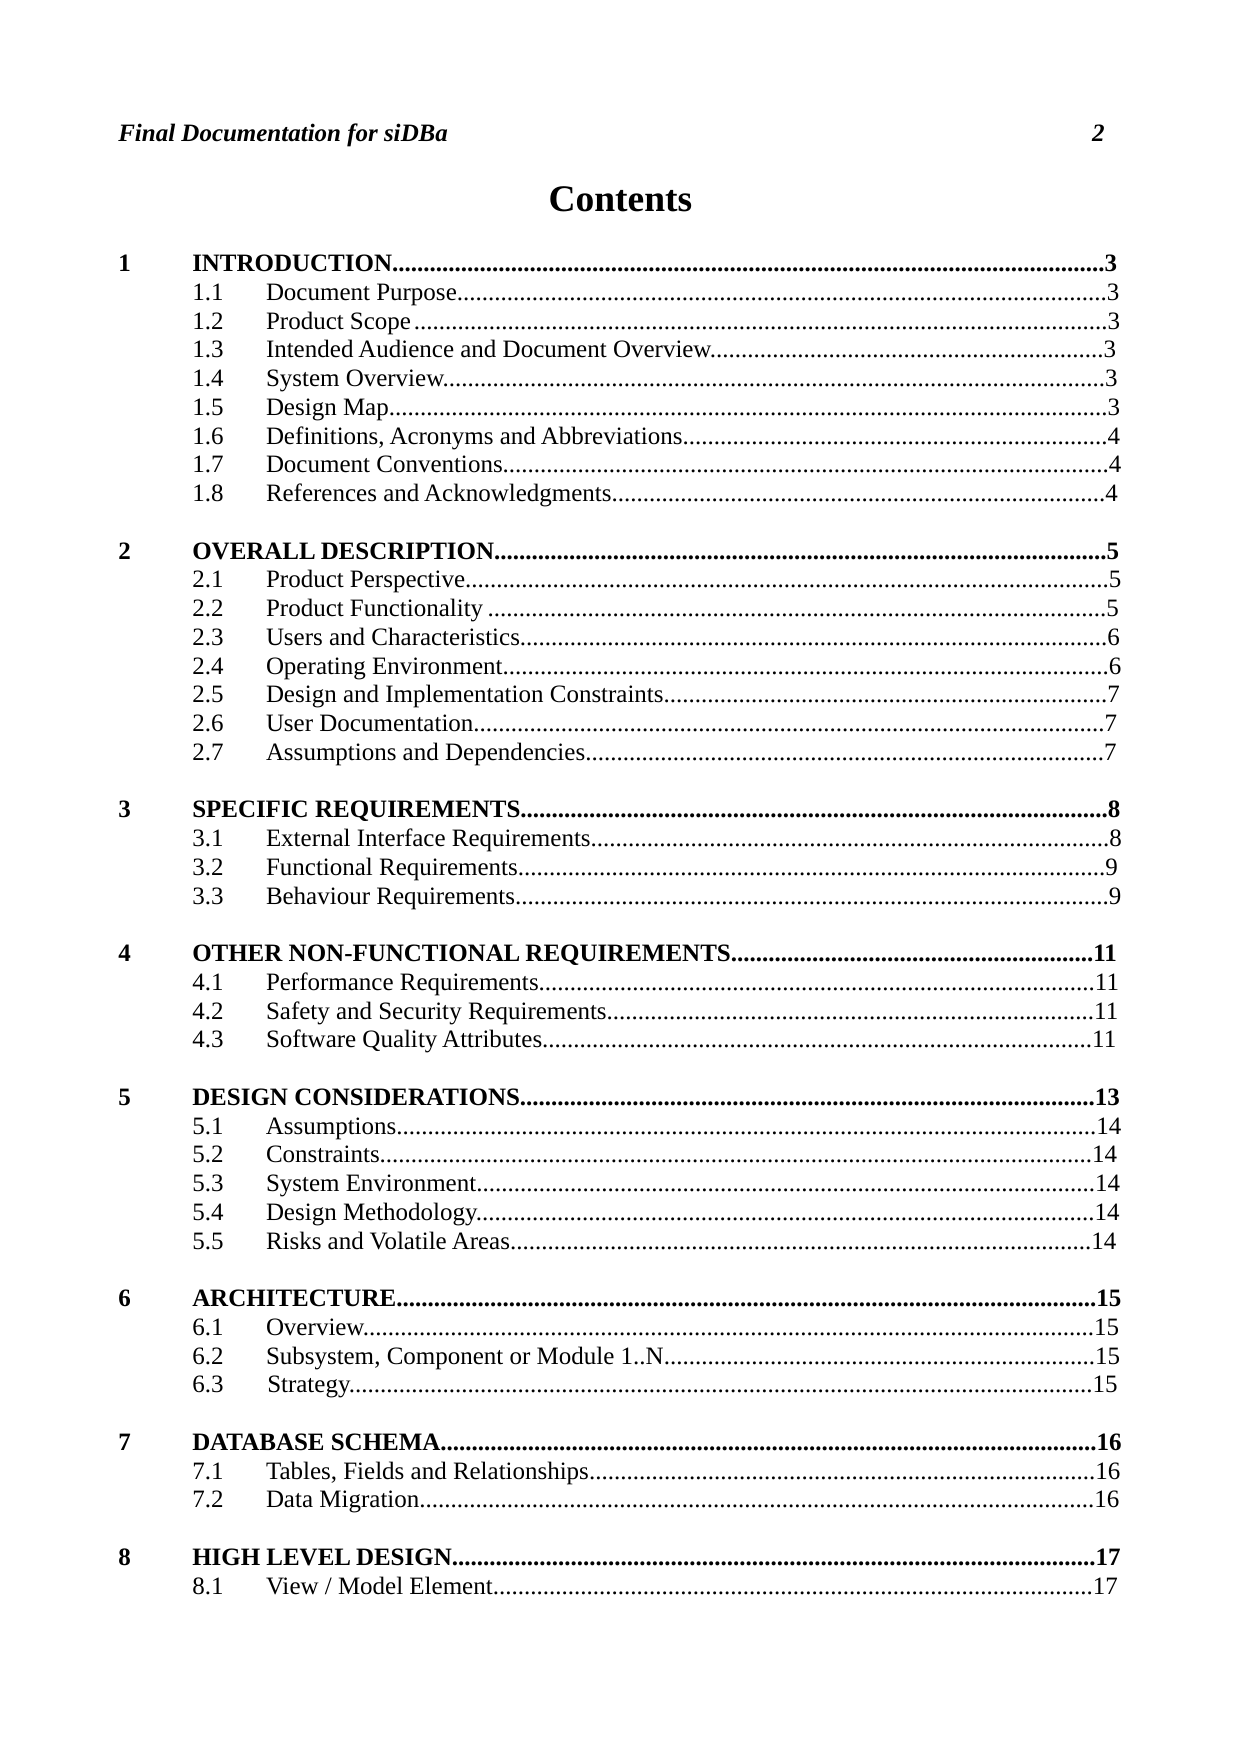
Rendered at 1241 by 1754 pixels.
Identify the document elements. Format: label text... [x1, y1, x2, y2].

text 7.1 Tables, Fields and Relationships.................................................................................16 [192, 1456, 1122, 1484]
text 6.3 Strategy.......................................................................................................................15 [192, 1369, 1122, 1398]
text 1.5 Design Map...................................................................................................................3 [192, 392, 1122, 421]
text 4 OTHER NON-FUNCTIONAL REQUIREMENTS..........................................................11 [118, 938, 1122, 967]
text 1.7 Document Conventions.................................................................................................4 [192, 449, 1122, 478]
text 2 OVERALL DESCRIPTION..................................................................................................5 [118, 536, 1122, 564]
text 4.1 Performance Requirements.........................................................................................11 [192, 967, 1122, 996]
text 7 DATABASE SCHEMA.........................................................................................................16 [118, 1427, 1122, 1456]
text 2.6 User Documentation.....................................................................................................7 [192, 708, 1122, 737]
text 5.3 System Environment...................................................................................................14 [192, 1168, 1122, 1197]
text 6 ARCHITECTURE................................................................................................................15 [118, 1283, 1122, 1312]
text 1.2 Product Scope ...............................................................................................................3 [192, 306, 1122, 334]
text 1.3 Intended Audience and Document Overview...............................................................3 [192, 334, 1122, 363]
text 3 SPECIFIC REQUIREMENTS..............................................................................................8 [118, 794, 1122, 823]
text 4.3 Software Quality Attributes........................................................................................11 [192, 1024, 1122, 1053]
text 2.1 Product Perspective.......................................................................................................5 [192, 564, 1122, 593]
text 2.7 Assumptions and Dependencies...................................................................................7 [192, 737, 1122, 766]
text 1 INTRODUCTION..................................................................................................................3 [118, 248, 1122, 277]
text 3.2 Functional Requirements..............................................................................................9 [192, 852, 1122, 881]
text 1.6 Definitions, Acronyms and Abbreviations....................................................................4 [192, 421, 1122, 449]
text 2.2 Product Functionality ...................................................................................................5 [192, 593, 1122, 622]
text 7.2 Data Migration............................................................................................................16 [192, 1484, 1122, 1513]
text 3.1 External Interface Requirements...................................................................................8 [192, 823, 1122, 852]
text 5.2 Constraints..................................................................................................................14 [192, 1139, 1122, 1168]
text 6.1 Overview.....................................................................................................................15 [192, 1312, 1122, 1341]
text 5 DESIGN CONSIDERATIONS............................................................................................13 [118, 1082, 1122, 1111]
text 5.1 Assumptions................................................................................................................14 [192, 1111, 1122, 1139]
text 3.3 Behaviour Requirements...............................................................................................9 [192, 881, 1122, 909]
text 8 HIGH LEVEL DESIGN.......................................................................................................17 [118, 1542, 1122, 1571]
text Contents [118, 176, 1122, 219]
text 1.1 Document Purpose........................................................................................................3 [192, 277, 1122, 306]
text 5.4 Design Methodology...................................................................................................14 [192, 1197, 1122, 1226]
text 1.4 System Overview..........................................................................................................3 [192, 363, 1122, 392]
text 2.3 Users and Characteristics..............................................................................................6 [192, 622, 1122, 651]
text 1.8 References and Acknowledgments...............................................................................4 [192, 478, 1122, 507]
text 8.1 View / Model Element................................................................................................17 [192, 1571, 1122, 1599]
text 2.5 Design and Implementation Constraints.......................................................................7 [192, 679, 1122, 708]
text 5.5 Risks and Volatile Areas.............................................................................................14 [192, 1226, 1122, 1254]
text 2.4 Operating Environment.................................................................................................6 [192, 651, 1122, 679]
text 4.2 Safety and Security Requirements..............................................................................11 [192, 996, 1122, 1024]
text 6.2 Subsystem, Component or Module 1..N.....................................................................15 [192, 1341, 1122, 1369]
